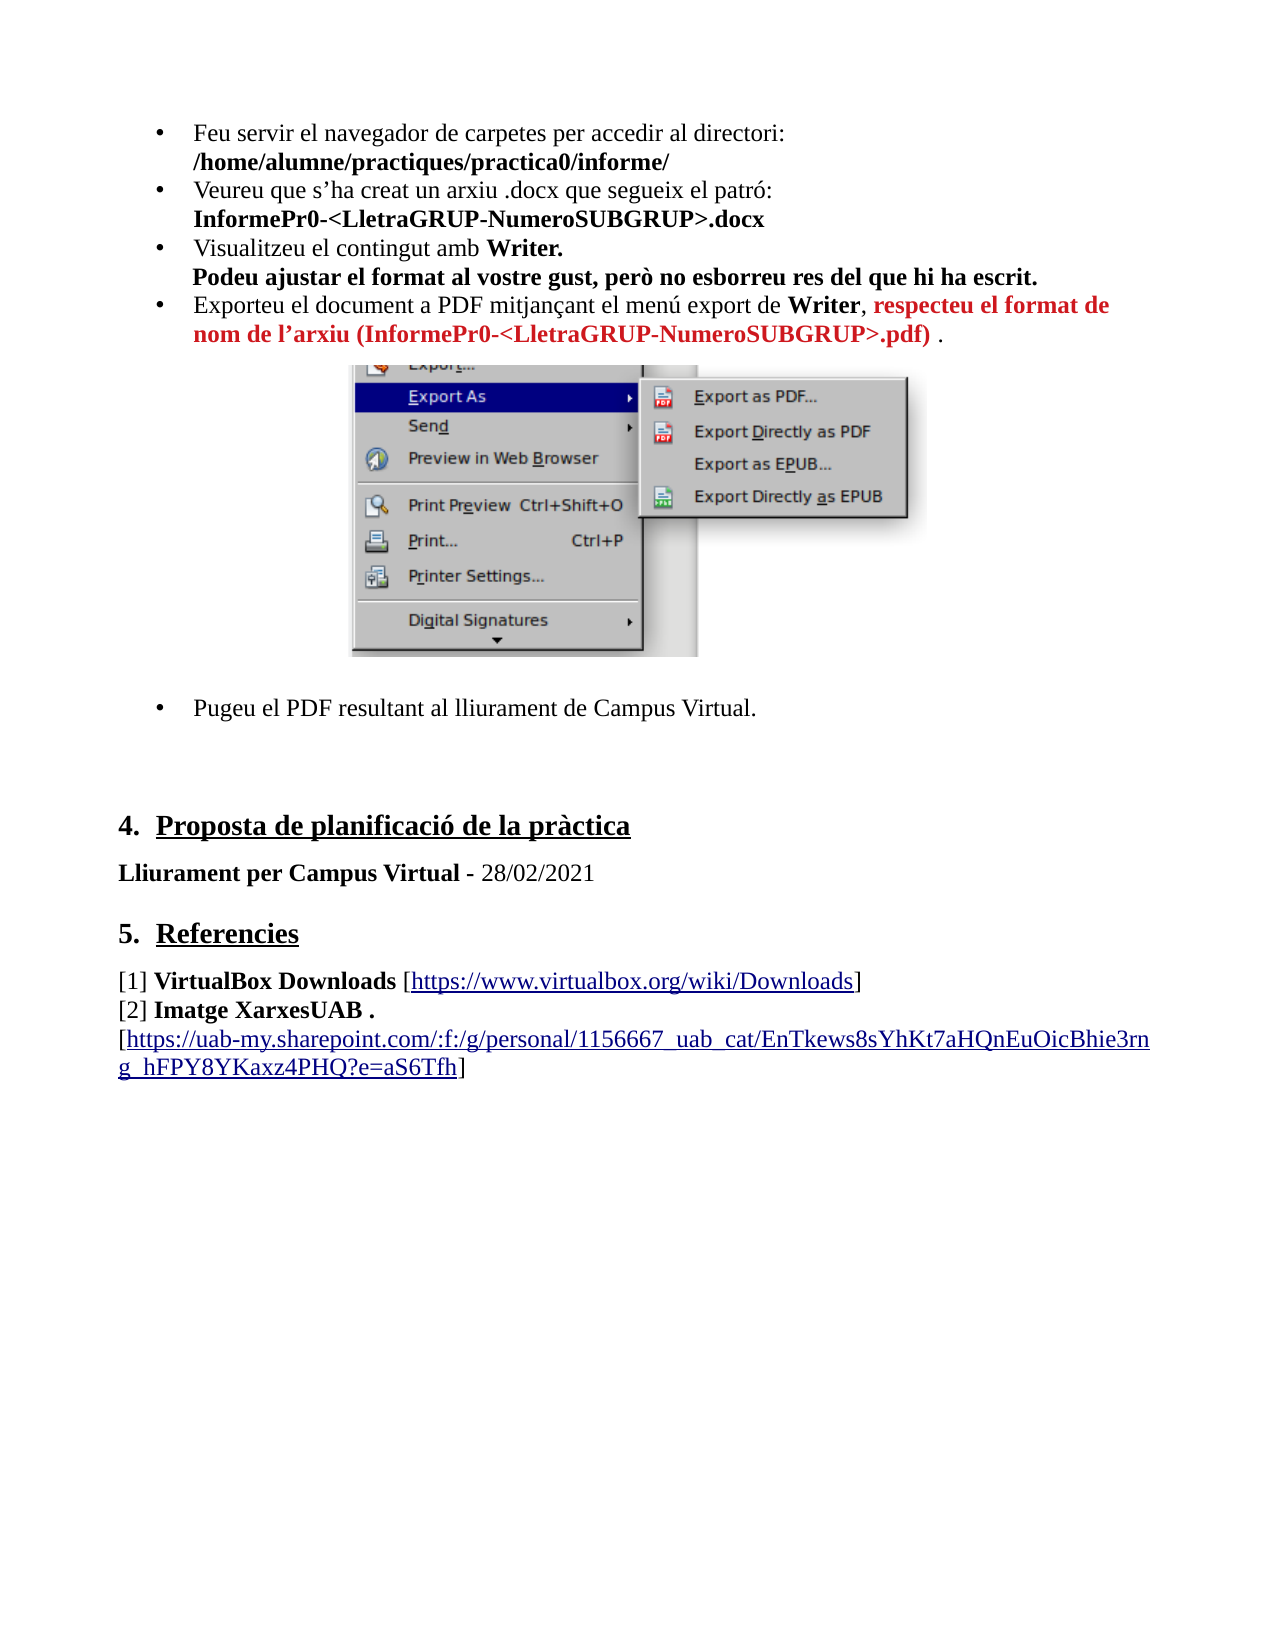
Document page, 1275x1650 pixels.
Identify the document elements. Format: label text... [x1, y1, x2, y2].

list Visualitzeu el contingut amb Writer. [156, 233, 1157, 262]
subtitle Proposta de planificació de la pràctica [118, 808, 1157, 842]
list Pugeu el PDF resultant al lliurament de Campus Virtual. [156, 693, 1157, 722]
list Feu servir el navegador de carpetes per accedir al directori: /home/alumne/practiques/practica0/informe/ [156, 118, 1157, 176]
list Exporteu el document a PDF mitjançant el menú export de Writer, respecteu el format de nom de l’arxiu (InformePr0-<LletraGRUP-NumeroSUBGRUP>.pdf) . [156, 291, 1157, 348]
text [2] Imatge XarxesUAB . [https://uab-my.sharepoint.com/:f:/g/personal/1156667_uab_cat/EnTkews8sYhKt7aHQnEuOicBhie3rng_hFPY8YKaxz4PHQ?e=aS6Tfh] [118, 995, 1157, 1081]
text Lliurament per Campus Virtual - 28/02/2021 [118, 858, 1157, 887]
text Podeu ajustar el format al vostre gust, però no esborreu res del que hi ha escrit. [118, 262, 1157, 291]
text [1] VirtualBox Downloads [https://www.virtualbox.org/wiki/Downloads] [118, 966, 1157, 995]
list Veureu que s’ha creat un arxiu .docx que segueix el patró: [156, 176, 1157, 204]
picture [348, 365, 927, 657]
list InformePr0-<LletraGRUP-NumeroSUBGRUP>.docx [156, 204, 1157, 233]
subtitle Referencies [118, 916, 1157, 949]
